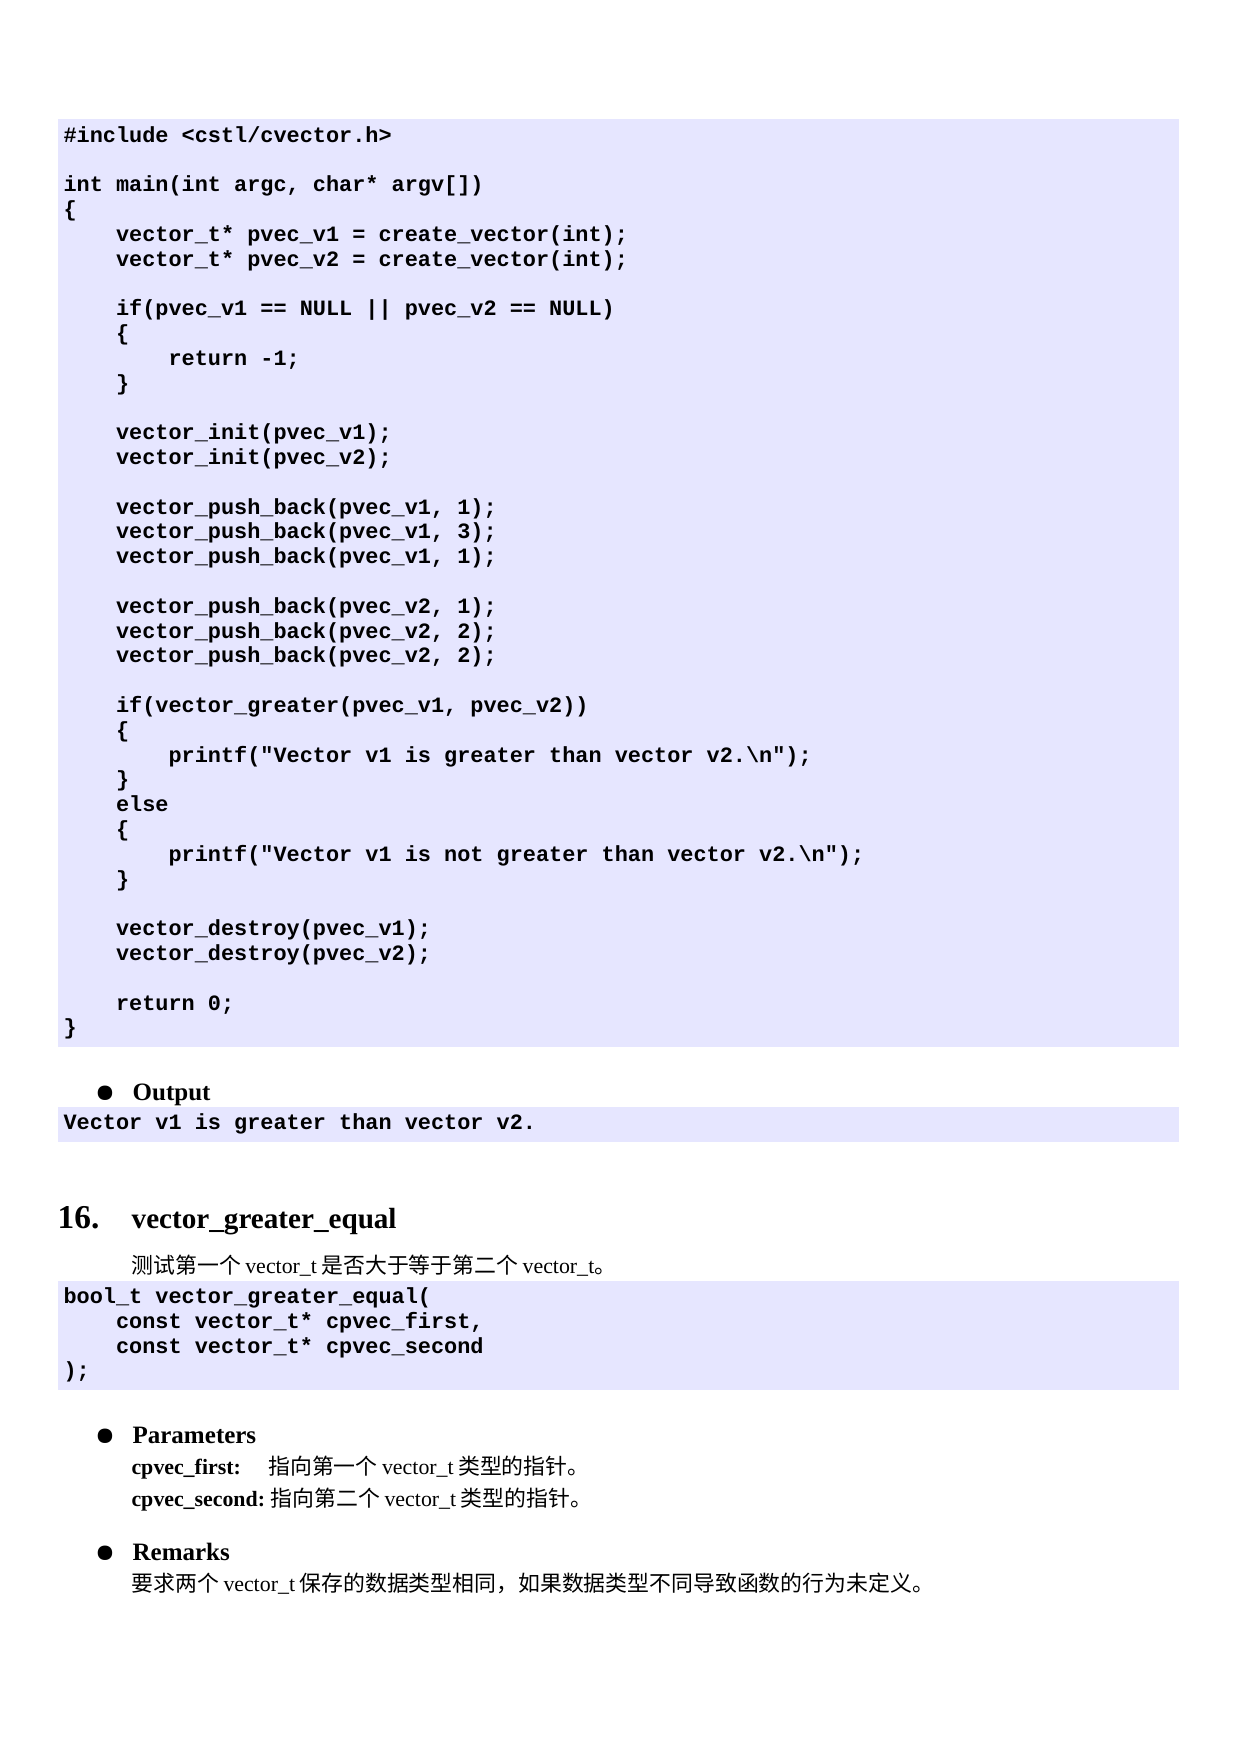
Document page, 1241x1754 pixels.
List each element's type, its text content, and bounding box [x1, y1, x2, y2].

text cpvec_first: 指向第一个vector_t类型的指针。 [57, 1449, 1179, 1481]
text 要求两个vector_t保存的数据类型相同，如果数据类型不同导致函数的行为未定义。 [57, 1566, 1179, 1598]
subtitle vector_greater_equal [57, 1197, 1179, 1235]
table_header Vector v1 is greater than vector v2. [58, 1107, 1179, 1142]
text cpvec_second: 指向第二个vector_t类型的指针。 [57, 1481, 1179, 1512]
text 测试第一个vector_t是否大于等于第二个vector_t。 [57, 1248, 1179, 1279]
table_header #include <cstl/cvector.h> int main(int argc, char* argv[]) { vector_t* pvec_v1 = create_vector(int); vector_t* pvec_v2 = create_vector(int); if(pvec_v1 == NULL || pvec_v2 == NULL) { return -1; } vector_init(pvec_v1); vector_init(pvec_v2); vector_push_back(pvec_v1, 1); vector_push_back(pvec_v1, 3); vector_push_back(pvec_v1, 1); vector_push_back(pvec_v2, 1); vector_push_back(pvec_v2, 2); vector_push_back(pvec_v2, 2); if(vector_greater(pvec_v1, pvec_v2)) { printf("Vector v1 is greater than vector v2.\n"); } else { printf("Vector v1 is not greater than vector v2.\n"); } vector_destroy(pvec_v1); vector_destroy(pvec_v2); return 0; } [58, 119, 1179, 1047]
table_header bool_t vector_greater_equal( const vector_t* cpvec_first, const vector_t* cpvec_second ); [58, 1281, 1179, 1390]
list Output [95, 1077, 1179, 1106]
list Remarks [95, 1537, 1179, 1566]
list Parameters [95, 1420, 1179, 1449]
